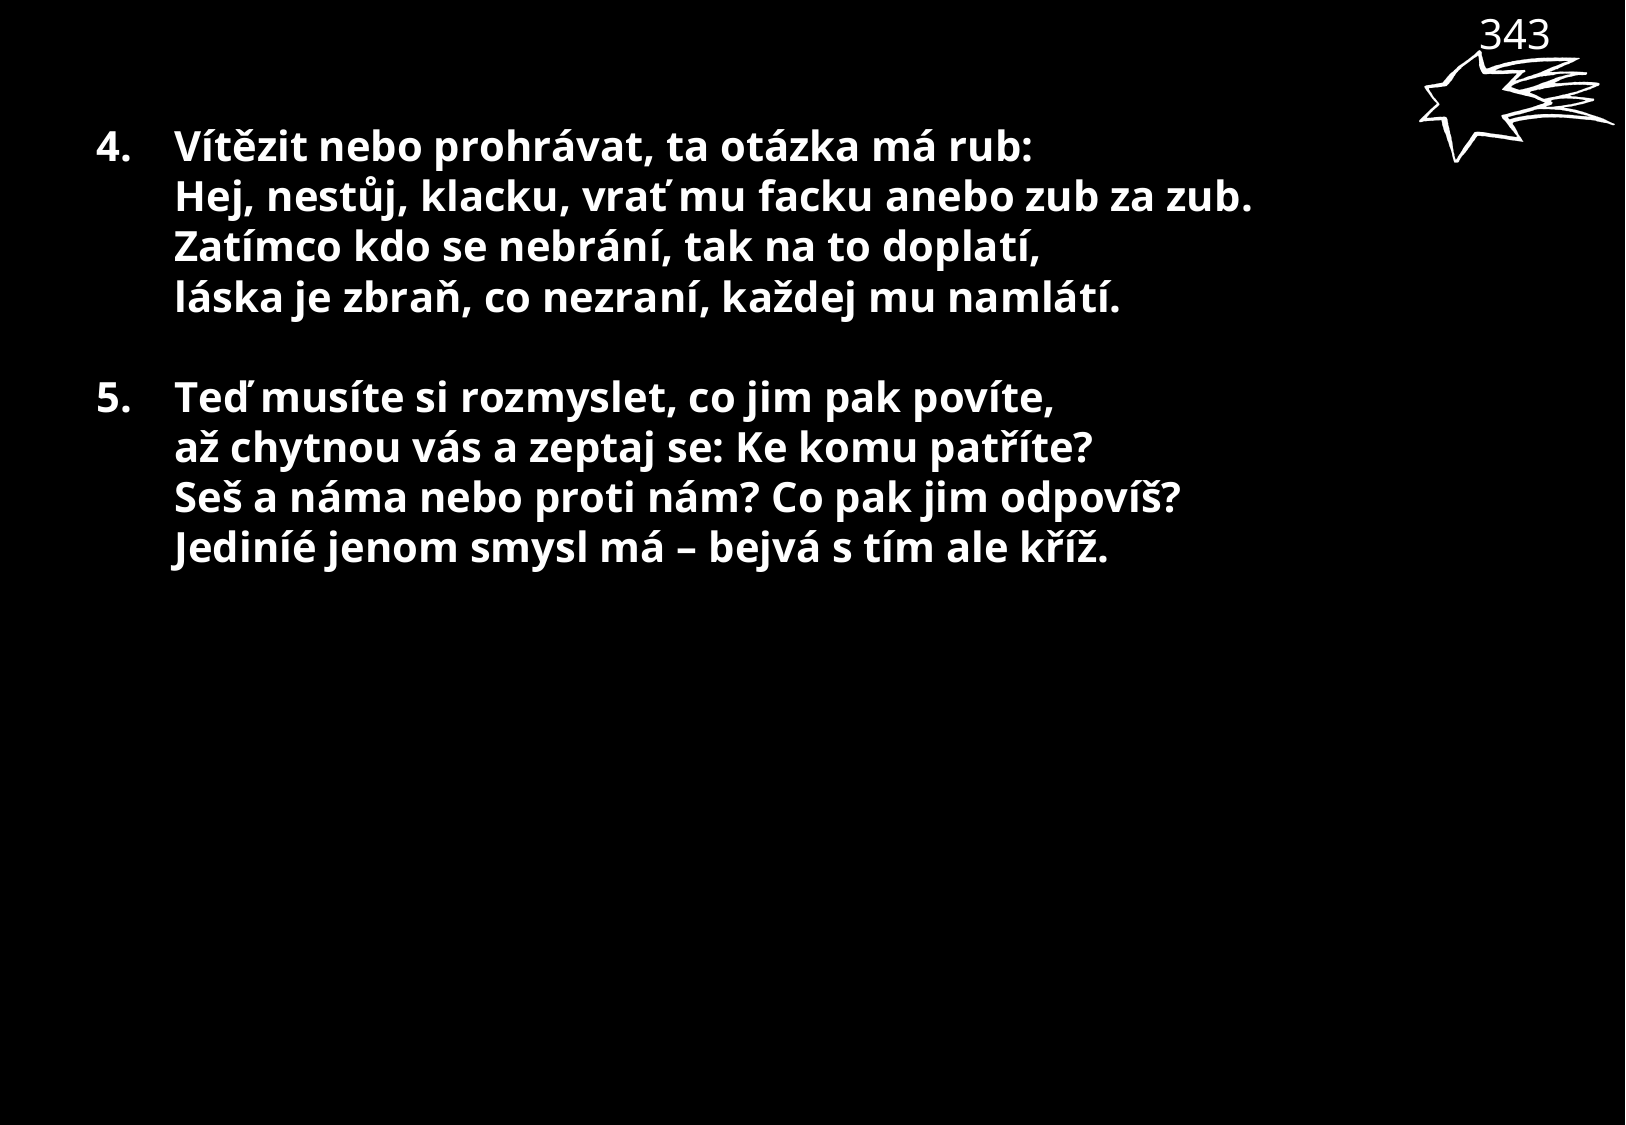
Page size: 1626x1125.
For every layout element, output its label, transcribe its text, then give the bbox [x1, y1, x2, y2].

text_box 343 [1405, 0, 1626, 66]
list 4. Vítězit nebo prohrávat, ta otázka má rub: Hej, nestůj, klacku, vrať mu facku anebo zub za zub. Zatímco kdo se nebrání, tak na to doplatí, láska je zbraň, co nezraní, každej mu namlátí. 5. Teď musíte si rozmyslet, co jim pak povíte, až chytnou vás a zeptaj se: Ke komu patříte? Seš a náma nebo proti nám? Co pak jim odpovíš? Jediníé jenom smysl má – bejvá s tím ale kříž. [81, 112, 1544, 1101]
